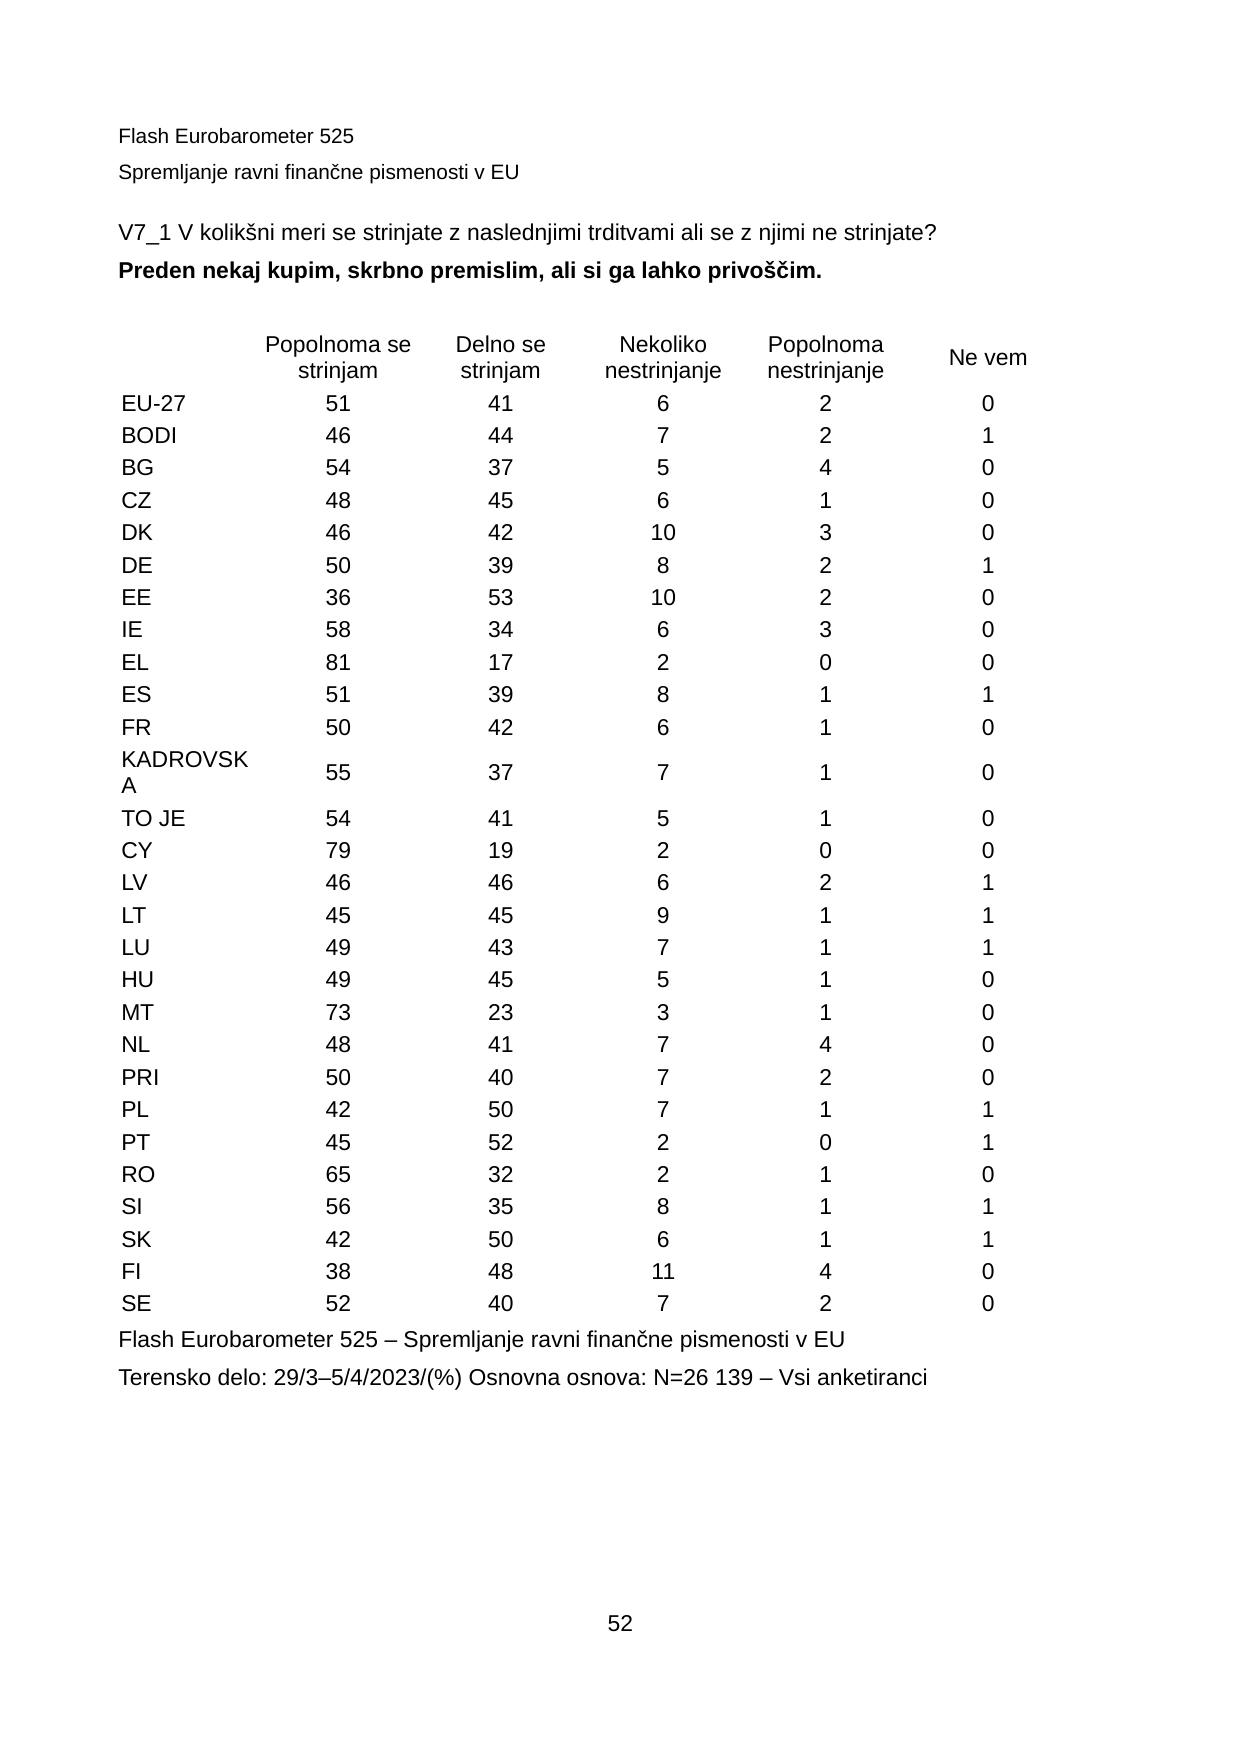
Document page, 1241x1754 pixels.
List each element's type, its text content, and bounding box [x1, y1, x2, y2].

table_cell HU [118, 964, 257, 996]
table_cell 0 [907, 1028, 1069, 1061]
table_header Nekoliko nestrinjanje [582, 328, 744, 387]
table_cell ES [118, 678, 257, 711]
table_cell 34 [419, 613, 582, 646]
table_cell 0 [907, 1158, 1069, 1190]
table_cell 7 [582, 1093, 744, 1125]
table_cell 2 [744, 581, 907, 613]
table_cell 19 [419, 834, 582, 866]
table_cell 1 [744, 1158, 907, 1190]
table_cell LU [118, 931, 257, 963]
table_cell 55 [257, 743, 419, 801]
table_cell 8 [582, 549, 744, 581]
table_cell 46 [257, 866, 419, 899]
table_cell LV [118, 866, 257, 899]
table_cell 48 [257, 1028, 419, 1061]
table_cell 50 [419, 1223, 582, 1255]
table_cell 0 [907, 1288, 1069, 1320]
table_cell 43 [419, 931, 582, 963]
table_cell 1 [907, 549, 1069, 581]
table_cell 1 [907, 931, 1069, 963]
table_cell 0 [744, 1125, 907, 1158]
table_cell 73 [257, 996, 419, 1028]
table_cell 42 [257, 1093, 419, 1125]
table_cell 2 [744, 1288, 907, 1320]
table_cell 7 [582, 1061, 744, 1093]
table_cell 41 [419, 801, 582, 834]
table_cell 0 [744, 646, 907, 678]
table_cell 45 [419, 964, 582, 996]
table_cell 56 [257, 1190, 419, 1223]
table_cell 2 [744, 549, 907, 581]
table_cell 40 [419, 1061, 582, 1093]
table_cell 6 [582, 387, 744, 419]
table_cell 0 [907, 743, 1069, 801]
table_cell 45 [419, 484, 582, 516]
table_cell 1 [744, 931, 907, 963]
table_cell 0 [907, 711, 1069, 743]
table_cell 11 [582, 1255, 744, 1287]
table_cell 37 [419, 451, 582, 484]
table_cell 7 [582, 931, 744, 963]
text Terensko delo: 29/3–5/4/2023/(%) Osnovna osnova: N=26 139 – Vsi anketiranci [118, 1364, 1122, 1390]
table_cell 52 [419, 1125, 582, 1158]
table_cell NL [118, 1028, 257, 1061]
table_cell 45 [419, 899, 582, 931]
table_cell IE [118, 613, 257, 646]
table_cell 2 [744, 387, 907, 419]
table_cell 37 [419, 743, 582, 801]
table_cell BODI [118, 419, 257, 451]
table_cell 46 [419, 866, 582, 899]
table_cell 39 [419, 549, 582, 581]
table_cell 42 [419, 516, 582, 548]
table_cell 38 [257, 1255, 419, 1287]
table_cell 0 [907, 516, 1069, 548]
table_cell DK [118, 516, 257, 548]
table_cell 7 [582, 419, 744, 451]
table_cell 5 [582, 801, 744, 834]
table_cell 32 [419, 1158, 582, 1190]
table_header Popolnoma nestrinjanje [744, 328, 907, 387]
table_cell 46 [257, 419, 419, 451]
table_cell 45 [257, 899, 419, 931]
table_cell 49 [257, 964, 419, 996]
table_cell 51 [257, 678, 419, 711]
table_cell 4 [744, 1028, 907, 1061]
table_cell 2 [744, 1061, 907, 1093]
table_cell EE [118, 581, 257, 613]
table_cell 53 [419, 581, 582, 613]
table_cell MT [118, 996, 257, 1028]
table_cell 1 [907, 1125, 1069, 1158]
table_cell 50 [257, 549, 419, 581]
text Preden nekaj kupim, skrbno premislim, ali si ga lahko privoščim. [118, 257, 1122, 284]
table_cell 1 [744, 484, 907, 516]
table_cell 1 [907, 866, 1069, 899]
table_cell 81 [257, 646, 419, 678]
table_cell 50 [257, 711, 419, 743]
table_cell 2 [582, 1158, 744, 1190]
table_cell 52 [257, 1288, 419, 1320]
table_cell 2 [582, 646, 744, 678]
table_cell 0 [907, 1255, 1069, 1287]
table_cell 0 [907, 801, 1069, 834]
table_cell FI [118, 1255, 257, 1287]
table_cell SI [118, 1190, 257, 1223]
table_cell 10 [582, 581, 744, 613]
table_cell 39 [419, 678, 582, 711]
table_cell 0 [907, 646, 1069, 678]
table_cell 0 [744, 834, 907, 866]
table_cell 1 [907, 899, 1069, 931]
table_cell 17 [419, 646, 582, 678]
table_cell SE [118, 1288, 257, 1320]
table_cell 42 [419, 711, 582, 743]
table_cell 65 [257, 1158, 419, 1190]
table_cell 1 [744, 1093, 907, 1125]
table_cell 35 [419, 1190, 582, 1223]
table_cell EU-27 [118, 387, 257, 419]
table_cell 41 [419, 1028, 582, 1061]
table_cell 7 [582, 743, 744, 801]
table_header Ne vem [907, 328, 1069, 387]
table_cell 1 [744, 711, 907, 743]
table_cell 42 [257, 1223, 419, 1255]
table_cell 1 [744, 1190, 907, 1223]
table_cell 50 [257, 1061, 419, 1093]
table_cell 1 [907, 1223, 1069, 1255]
table_cell 1 [744, 743, 907, 801]
table_cell 6 [582, 613, 744, 646]
table_cell 10 [582, 516, 744, 548]
table_cell 4 [744, 1255, 907, 1287]
table_cell 79 [257, 834, 419, 866]
table_cell BG [118, 451, 257, 484]
table_cell 6 [582, 866, 744, 899]
table_cell FR [118, 711, 257, 743]
table_cell 6 [582, 1223, 744, 1255]
table_cell 0 [907, 1061, 1069, 1093]
table_cell 7 [582, 1028, 744, 1061]
table_cell 5 [582, 964, 744, 996]
table_cell RO [118, 1158, 257, 1190]
table_cell 0 [907, 613, 1069, 646]
table_cell 48 [419, 1255, 582, 1287]
table_cell 0 [907, 581, 1069, 613]
table_cell 3 [582, 996, 744, 1028]
table_cell 44 [419, 419, 582, 451]
table_cell 3 [744, 516, 907, 548]
table_header [118, 328, 257, 387]
table_cell 1 [744, 899, 907, 931]
text V7_1 V kolikšni meri se strinjate z naslednjimi trditvami ali se z njimi ne strinjate? [118, 219, 1122, 246]
table_cell 48 [257, 484, 419, 516]
table_cell 40 [419, 1288, 582, 1320]
table_cell 36 [257, 581, 419, 613]
table_cell 45 [257, 1125, 419, 1158]
table_cell 8 [582, 678, 744, 711]
table_cell 8 [582, 1190, 744, 1223]
table_header Popolnoma se strinjam [257, 328, 419, 387]
table_cell 49 [257, 931, 419, 963]
table_header Delno se strinjam [419, 328, 582, 387]
table_cell PL [118, 1093, 257, 1125]
table_cell 0 [907, 484, 1069, 516]
table_cell 46 [257, 516, 419, 548]
table_cell 6 [582, 711, 744, 743]
table_cell 58 [257, 613, 419, 646]
table_cell 0 [907, 387, 1069, 419]
table_cell 1 [907, 1093, 1069, 1125]
table_cell 6 [582, 484, 744, 516]
table_cell TO JE [118, 801, 257, 834]
table_cell 1 [907, 678, 1069, 711]
table_cell 7 [582, 1288, 744, 1320]
table_cell 51 [257, 387, 419, 419]
table_cell 9 [582, 899, 744, 931]
table_cell 0 [907, 996, 1069, 1028]
table_cell KADROVSKA [118, 743, 257, 801]
table_cell 1 [907, 419, 1069, 451]
table_cell CY [118, 834, 257, 866]
table_cell LT [118, 899, 257, 931]
table_cell 54 [257, 451, 419, 484]
table_cell 0 [907, 834, 1069, 866]
table_cell PRI [118, 1061, 257, 1093]
table_cell SK [118, 1223, 257, 1255]
table_cell 1 [907, 1190, 1069, 1223]
table_cell 1 [744, 1223, 907, 1255]
table_cell 2 [744, 866, 907, 899]
table_cell 5 [582, 451, 744, 484]
table_cell PT [118, 1125, 257, 1158]
table_cell 23 [419, 996, 582, 1028]
table_cell 0 [907, 451, 1069, 484]
table_cell 1 [744, 678, 907, 711]
table_cell EL [118, 646, 257, 678]
table_cell 1 [744, 964, 907, 996]
table_cell CZ [118, 484, 257, 516]
table_cell DE [118, 549, 257, 581]
text Flash Eurobarometer 525 – Spremljanje ravni finančne pismenosti v EU [118, 1326, 1122, 1352]
table_cell 2 [582, 1125, 744, 1158]
table_cell 41 [419, 387, 582, 419]
table_cell 50 [419, 1093, 582, 1125]
table_cell 1 [744, 996, 907, 1028]
table_cell 2 [582, 834, 744, 866]
table_cell 0 [907, 964, 1069, 996]
table_cell 1 [744, 801, 907, 834]
table_cell 3 [744, 613, 907, 646]
table_cell 4 [744, 451, 907, 484]
table_cell 54 [257, 801, 419, 834]
table_cell 2 [744, 419, 907, 451]
